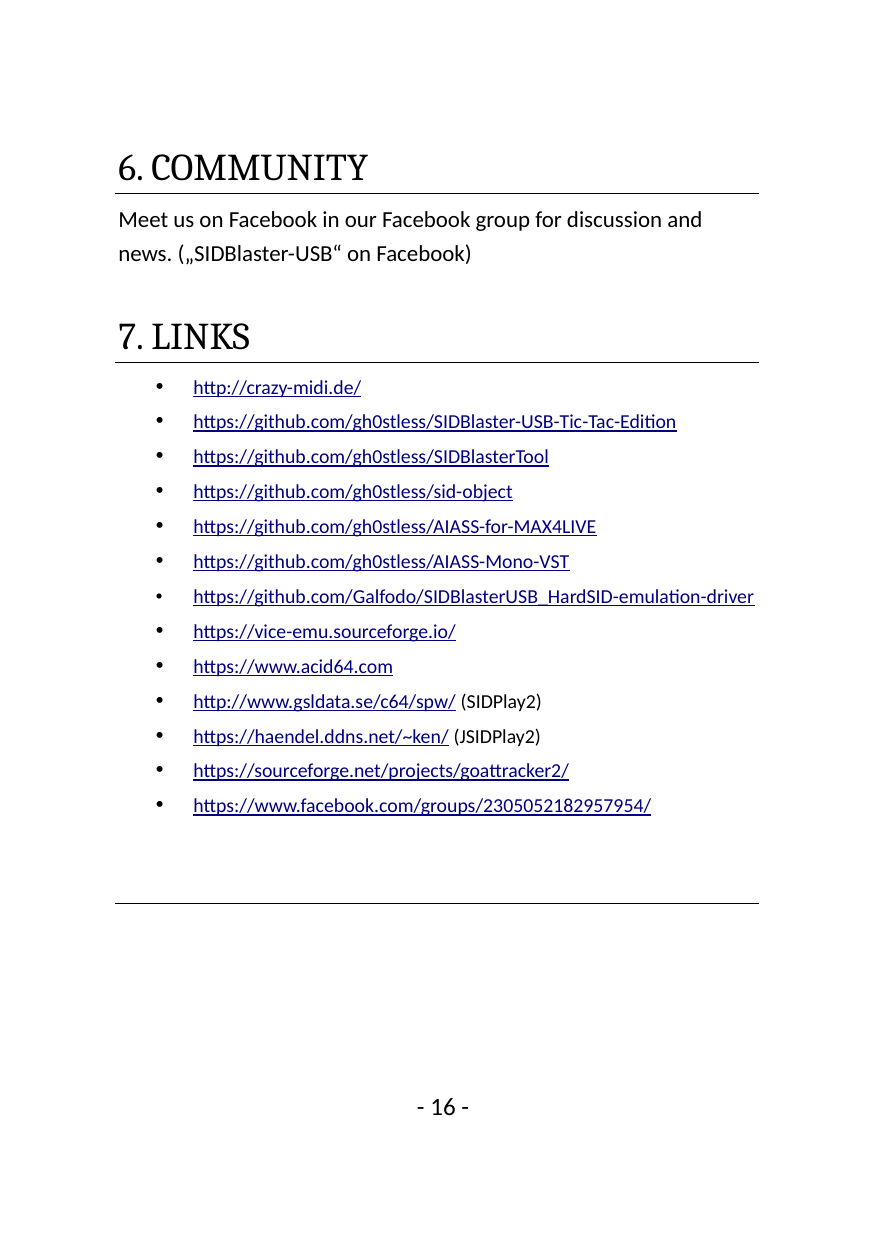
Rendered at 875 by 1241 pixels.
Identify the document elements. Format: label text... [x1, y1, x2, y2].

list https://www.facebook.com/groups/2305052182957954/ [156, 793, 756, 818]
list https://haendel.ddns.net/~ken/ (JSIDPlay2) [156, 724, 756, 748]
list https://github.com/gh0stless/SIDBlaster-USB-Tic-Tac-Edition [156, 410, 756, 434]
list http://crazy-midi.de/ [156, 375, 756, 399]
list http://www.gsldata.se/c64/spw/ (SIDPlay2) [156, 689, 756, 713]
list https://github.com/gh0stless/AIASS-Mono-VST [156, 549, 756, 573]
list https://vice-emu.sourceforge.io/ [156, 619, 756, 643]
list https://github.com/gh0stless/AIASS-for-MAX4LIVE [156, 514, 756, 538]
list https://sourceforge.net/projects/goattracker2/ [156, 759, 756, 783]
text Meet us on Facebook in our Facebook group for discussion and news. („SIDBlaster-USB“ on Facebook) [118, 206, 756, 267]
list https://www.acid64.com [156, 654, 756, 678]
list https://github.com/gh0stless/SIDBlasterTool [156, 444, 756, 469]
list https://github.com/gh0stless/sid-object [156, 479, 756, 504]
subtitle Links [115, 312, 759, 362]
list https://github.com/Galfodo/SIDBlasterUSB_HardSID-emulation-driver [156, 584, 756, 608]
subtitle Community [115, 143, 759, 193]
